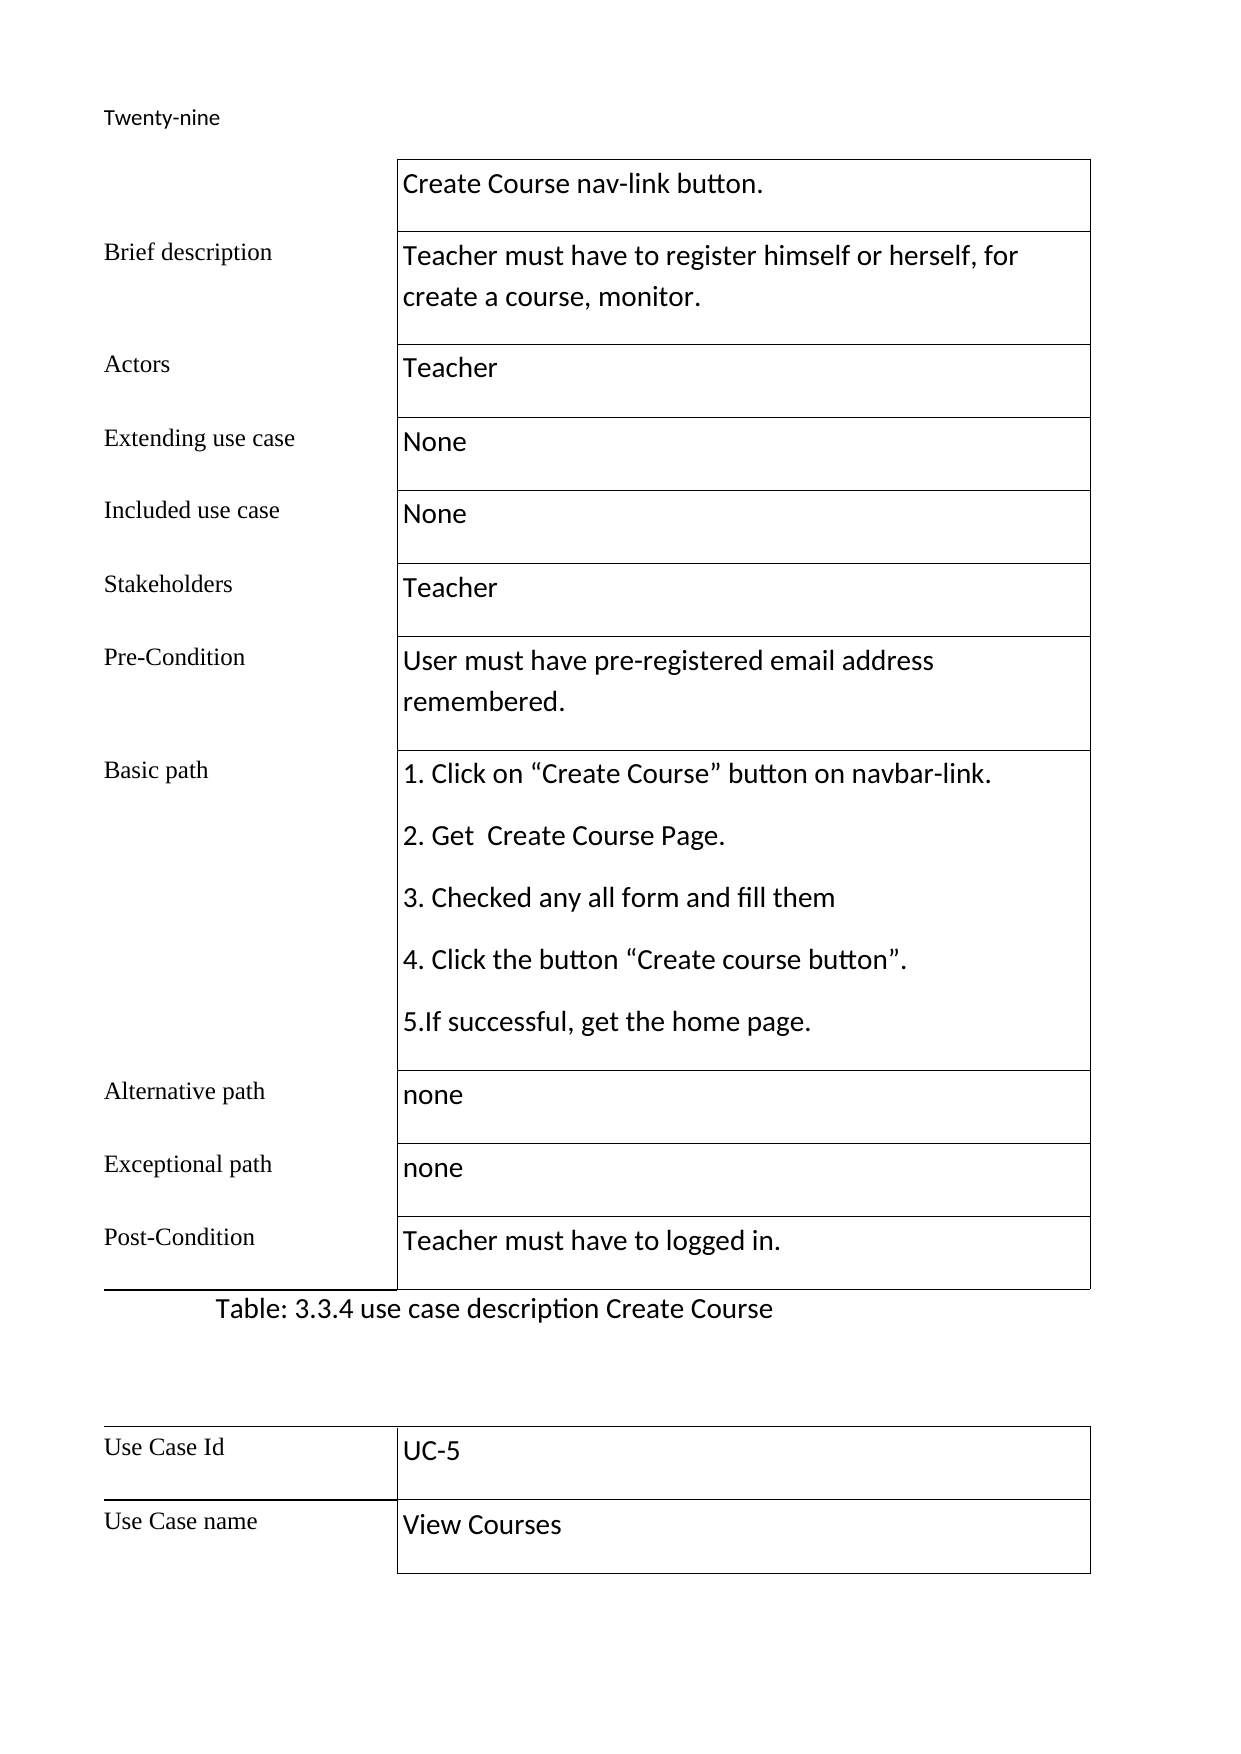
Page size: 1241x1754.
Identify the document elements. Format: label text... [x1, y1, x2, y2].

table_cell Teacher [398, 345, 1090, 417]
table_cell None [398, 418, 1090, 490]
table_cell Exceptional path [104, 1143, 397, 1216]
table_cell none [398, 1071, 1090, 1143]
table_cell Included use case [104, 490, 397, 563]
table_cell Create Course nav-link button. [398, 160, 1090, 231]
table_cell Stakeholders [104, 563, 397, 636]
table_cell none [398, 1144, 1090, 1216]
text Table: 3.3.4 use case description Create Course [103, 1291, 1090, 1326]
table_cell 1. Click on “Create Course” button on navbar-link. 2. Get Create Course Page. 3. Checked any all form and fill them 4. Click the button “Create course button”. 5.If successful, get the home page. [398, 751, 1090, 1070]
table_cell Extending use case [104, 417, 397, 490]
table_cell User must have pre-registered email address remembered. [398, 637, 1090, 750]
table_cell Use Case name [104, 1501, 397, 1573]
table_cell Actors [104, 344, 397, 417]
table_cell None [398, 491, 1090, 563]
table_cell Alternative path [104, 1070, 397, 1143]
table_header Use Case Id [104, 1427, 397, 1499]
table_cell Teacher must have to register himself or herself, for create a course, monitor. [398, 232, 1090, 344]
table_cell Brief description [104, 231, 397, 344]
table_cell Post-Condition [104, 1216, 397, 1289]
table_cell Teacher must have to logged in. [398, 1217, 1090, 1289]
table_cell Teacher [398, 564, 1090, 636]
table_cell View Courses [398, 1500, 1090, 1573]
table_header UC-5 [398, 1427, 1090, 1499]
table_cell Basic path [104, 750, 397, 1070]
table_cell Pre-Condition [104, 636, 397, 750]
table_cell [104, 159, 397, 231]
